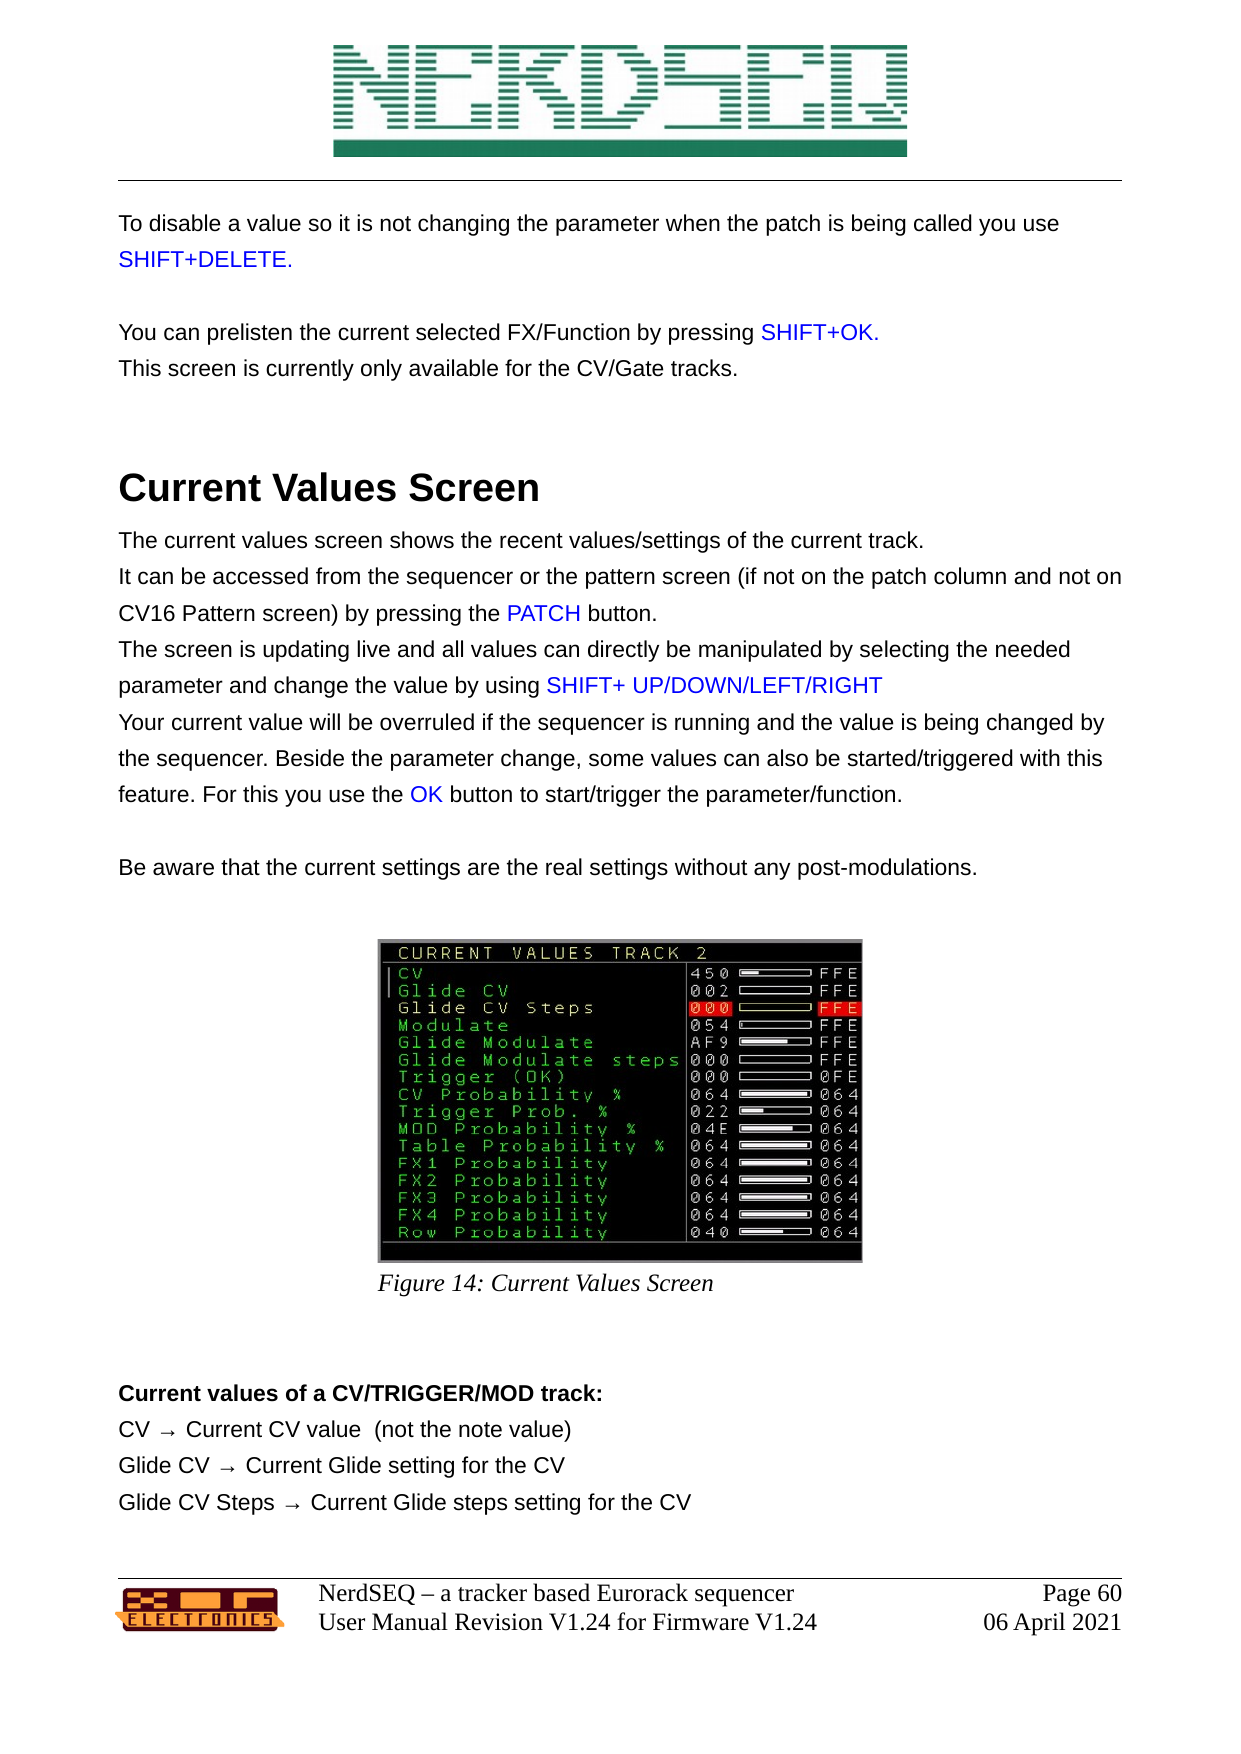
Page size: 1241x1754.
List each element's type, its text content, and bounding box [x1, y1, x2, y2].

text This screen is currently only available for the CV/Gate tracks. [118, 355, 1122, 381]
text It can be accessed from the sequencer or the pattern screen (if not on the patch column and not on CV16 Pattern screen) by pressing the PATCH button. [118, 563, 1122, 626]
text CV → Current CV value (not the note value) [118, 1416, 1122, 1442]
text Glide CV Steps → Current Glide steps setting for the CV [118, 1489, 1122, 1515]
picture [333, 45, 908, 157]
text The screen is updating live and all values can directly be manipulated by selecting the needed parameter and change the value by using SHIFT+ UP/DOWN/LEFT/RIGHT [118, 636, 1122, 699]
picture [377, 939, 863, 1263]
text Current values of a CV/TRIGGER/MOD track: [118, 1380, 1122, 1406]
picture [115, 1584, 285, 1634]
text Be aware that the current settings are the real settings without any post-modulations. [118, 854, 1122, 881]
text Your current value will be overruled if the sequencer is running and the value is being changed by the sequencer. Beside the parameter change, some values can also be started/triggered with this feature. For this you use the OK button to start/trigger the parameter/function. [118, 709, 1122, 808]
text Glide CV → Current Glide setting for the CV [118, 1452, 1122, 1479]
subtitle Current Values Screen [118, 464, 1122, 510]
text The current values screen shows the recent values/settings of the current track. [118, 527, 1122, 553]
text You can prelisten the current selected FX/Function by pressing SHIFT+OK. [118, 319, 1122, 345]
text To disable a value so it is not changing the parameter when the patch is being called you use SHIFT+DELETE. [118, 209, 1122, 272]
text Figure 14: Current Values Screen [378, 1263, 863, 1297]
